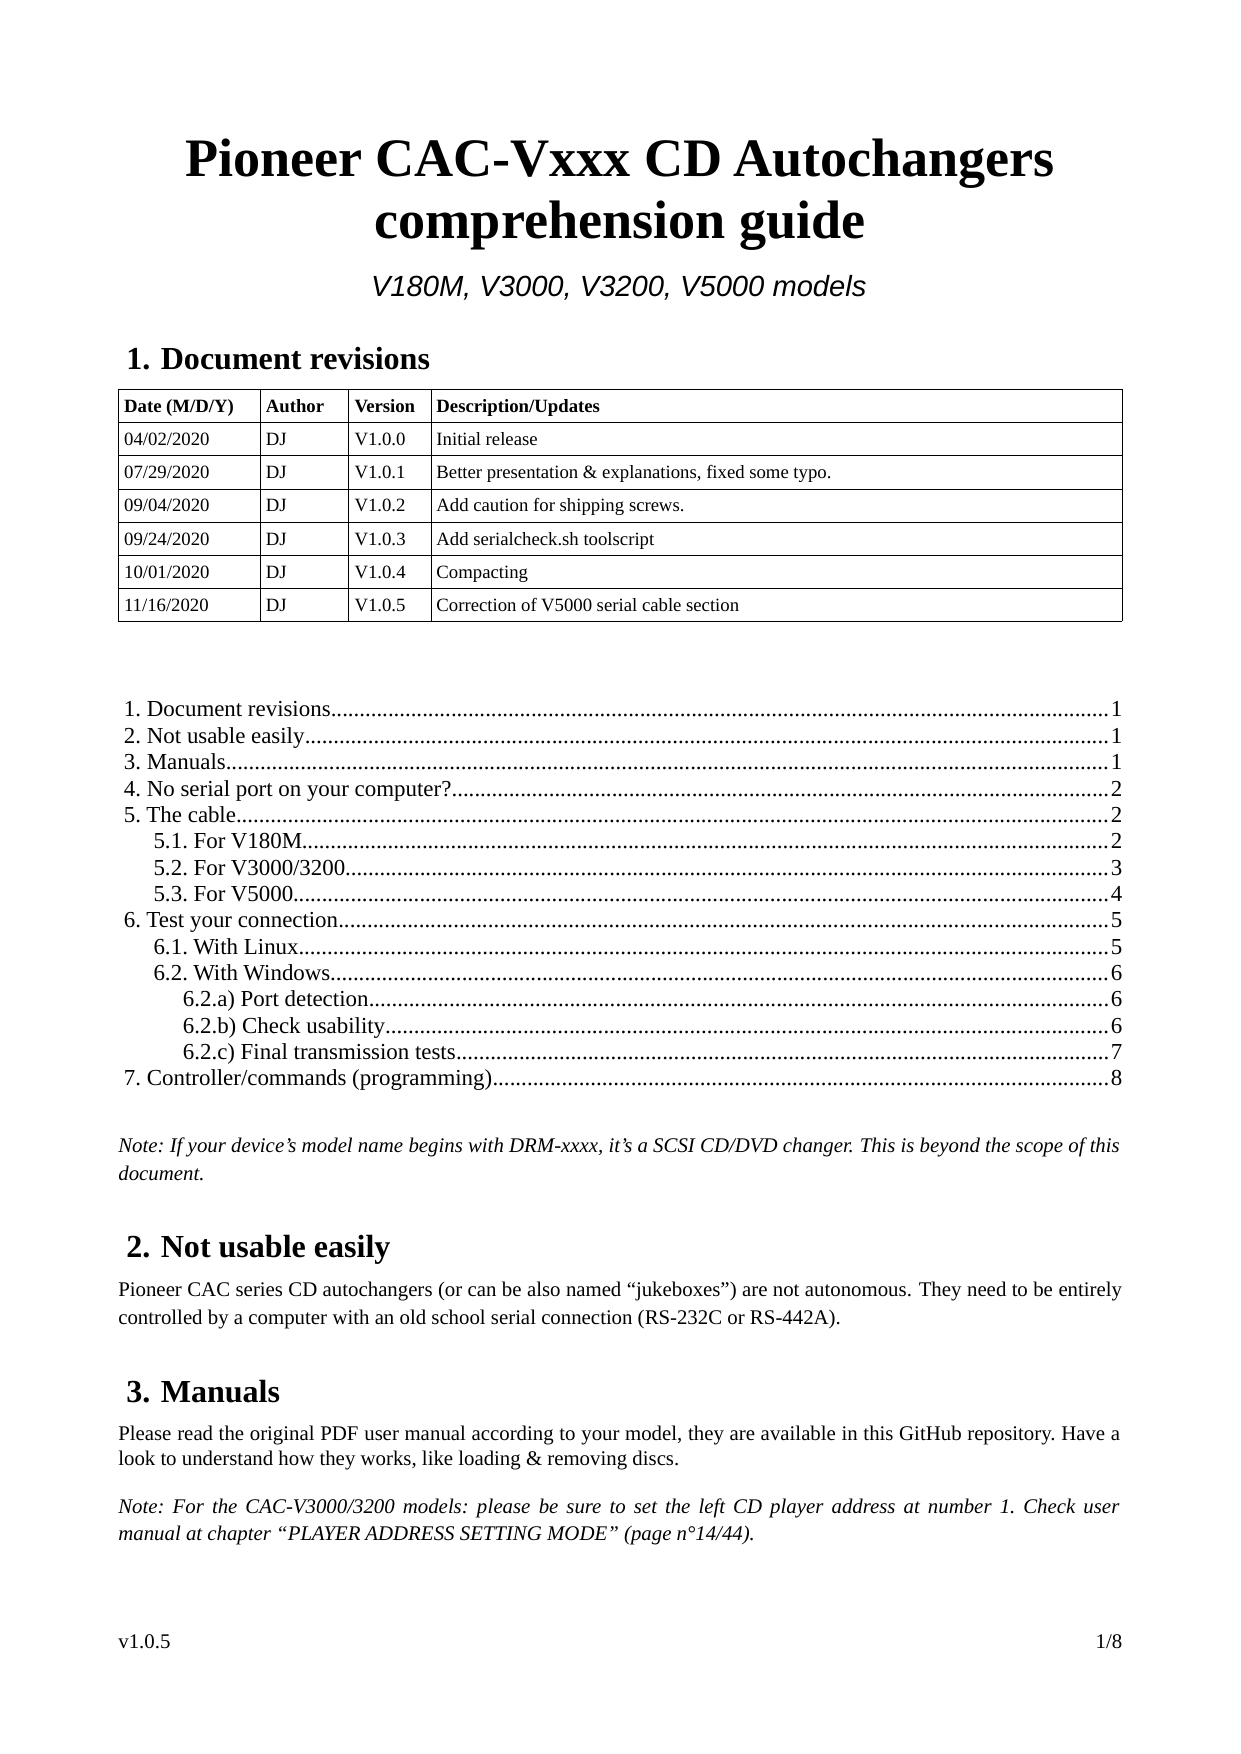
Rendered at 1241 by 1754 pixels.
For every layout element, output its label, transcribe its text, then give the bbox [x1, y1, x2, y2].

table_cell 04/02/2020 [119, 423, 260, 455]
table_cell V1.0.5 [349, 589, 431, 621]
text 5.2. For V3000/3200 3 [148, 854, 1122, 880]
table_cell DJ [261, 523, 348, 555]
text Please read the original PDF user manual according to your model, they are available in this GitHub repository. Have a look to understand how they works, like loading & removing discs. [118, 1421, 1122, 1469]
text 6.2.a) Port detection 6 [177, 985, 1122, 1012]
subtitle V180M, V3000, V3200, V5000 models [118, 269, 1122, 302]
text 7. Controller/commands (programming) 8 [118, 1064, 1122, 1091]
title Pioneer CAC-Vxxx CD Autochangers comprehension guide [118, 125, 1122, 250]
table_cell DJ [261, 556, 348, 588]
table_cell Add serialcheck.sh toolscript [432, 523, 1122, 555]
table_cell V1.0.0 [349, 423, 431, 455]
table_header Version [349, 390, 431, 422]
table_cell Compacting [432, 556, 1122, 588]
text 6.2.c) Final transmission tests 7 [177, 1038, 1122, 1064]
table_cell 09/24/2020 [119, 523, 260, 555]
table_cell DJ [261, 456, 348, 488]
text Note: If your device’s model name begins with DRM-xxxx, it’s a SCSI CD/DVD changer. This is beyond the scope of this document. [118, 1133, 1122, 1185]
table_cell V1.0.4 [349, 556, 431, 588]
table_cell V1.0.2 [349, 490, 431, 522]
text 6. Test your connection 5 [118, 906, 1122, 933]
table_cell Correction of V5000 serial cable section [432, 589, 1122, 621]
table_cell DJ [261, 423, 348, 455]
text 6.2.b) Check usability 6 [177, 1012, 1122, 1038]
table_cell V1.0.1 [349, 456, 431, 488]
text 1. Document revisions 1 [118, 696, 1122, 722]
table_cell Better presentation & explanations, fixed some typo. [432, 456, 1122, 488]
subtitle Not usable easily [118, 1228, 1122, 1265]
text 5. The cable 2 [118, 801, 1122, 827]
text 5.3. For V5000 4 [148, 880, 1122, 906]
text 3. Manuals 1 [118, 748, 1122, 774]
table_cell Initial release [432, 423, 1122, 455]
text 2. Not usable easily 1 [118, 722, 1122, 748]
table_cell Add caution for shipping screws. [432, 490, 1122, 522]
table_cell 09/04/2020 [119, 490, 260, 522]
table_header Author [261, 390, 348, 422]
table_cell 11/16/2020 [119, 589, 260, 621]
table_cell DJ [261, 490, 348, 522]
table_cell 10/01/2020 [119, 556, 260, 588]
text Note: For the CAC-V3000/3200 models: please be sure to set the left CD player address at number 1. Check user manual at chapter “PLAYER ADDRESS SETTING MODE” (page n°14/44). [118, 1493, 1122, 1545]
text 5.1. For V180M 2 [148, 827, 1122, 854]
subtitle Document revisions [118, 340, 1122, 377]
table_header Description/Updates [432, 390, 1122, 422]
table_cell DJ [261, 589, 348, 621]
subtitle Manuals [118, 1372, 1122, 1409]
text 6.2. With Windows 6 [148, 959, 1122, 985]
text 4. No serial port on your computer? 2 [118, 774, 1122, 801]
table_cell 07/29/2020 [119, 456, 260, 488]
text 6.1. With Linux 5 [148, 933, 1122, 959]
table_cell V1.0.3 [349, 523, 431, 555]
table_header Date (M/D/Y) [119, 390, 260, 422]
text Pioneer CAC series CD autochangers (or can be also named “jukeboxes”) are not autonomous. They need to be entirely controlled by a computer with an old school serial connection (RS-232C or RS-442A). [118, 1277, 1122, 1329]
